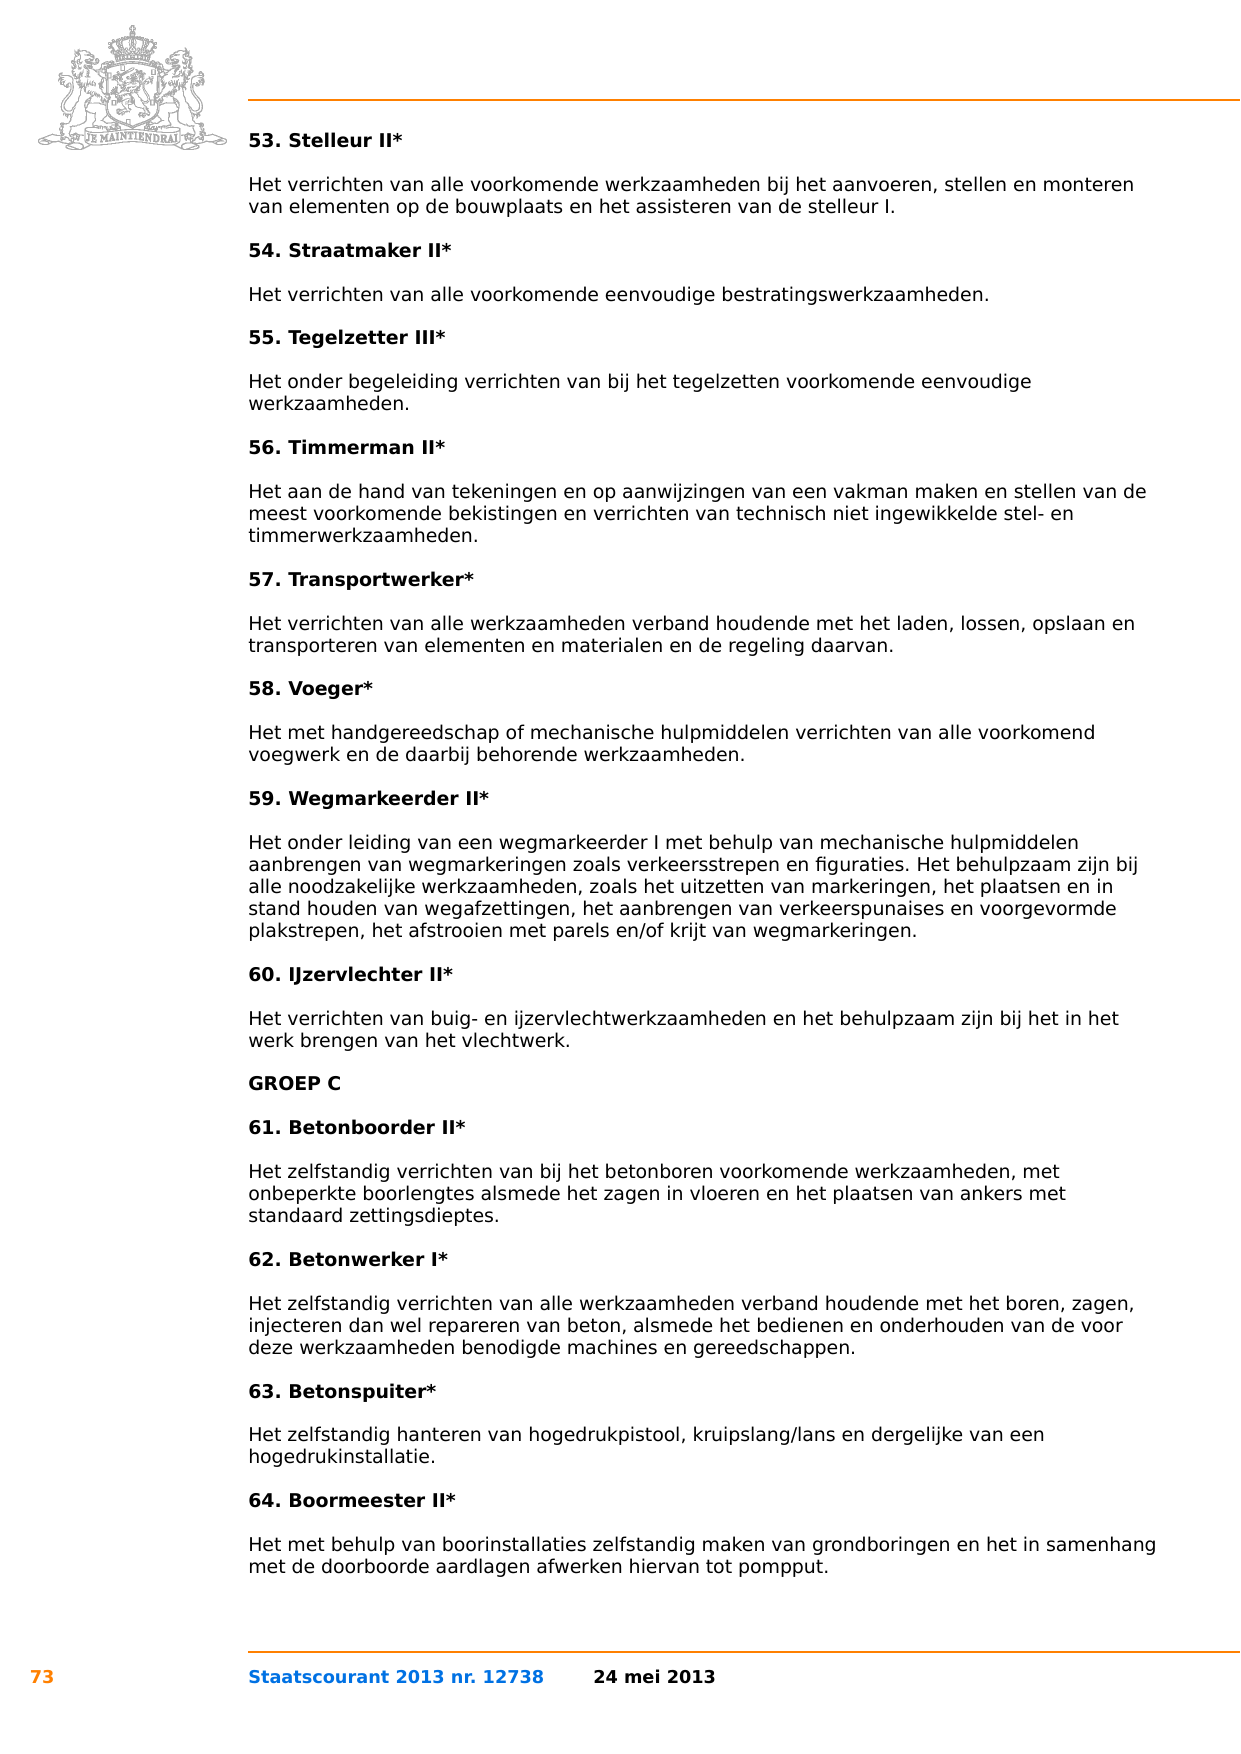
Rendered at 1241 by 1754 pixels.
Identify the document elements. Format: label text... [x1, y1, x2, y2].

subtitle 53. Stelleur II* [248, 130, 1163, 152]
text Het verrichten van alle werkzaamheden verband houdende met het laden, lossen, opslaan en transporteren van elementen en materialen en de regeling daarvan. [248, 612, 1163, 656]
picture [38, 25, 227, 150]
subtitle 54. Straatmaker II* [248, 239, 1163, 262]
subtitle 63. Betonspuiter* [248, 1381, 1163, 1402]
text Het zelfstandig verrichten van bij het betonboren voorkomende werkzaamheden, met onbeperkte boorlengtes alsmede het zagen in vloeren en het plaatsen van ankers met standaard zettingsdieptes. [248, 1161, 1163, 1227]
text Het met handgereedschap of mechanische hulpmiddelen verrichten van alle voorkomend voegwerk en de daarbij behorende werkzaamheden. [248, 722, 1163, 766]
text Het onder begeleiding verrichten van bij het tegelzetten voorkomende eenvoudige werkzaamheden. [248, 371, 1163, 415]
subtitle 56. Timmerman II* [248, 437, 1163, 459]
subtitle 62. Betonwerker I* [248, 1249, 1163, 1271]
subtitle GROEP C [248, 1073, 1163, 1095]
text Het zelfstandig hanteren van hogedrukpistool, kruipslang/lans en dergelijke van een hogedrukinstallatie. [248, 1424, 1163, 1468]
subtitle 64. Boormeester II* [248, 1490, 1163, 1512]
text Het verrichten van alle voorkomende werkzaamheden bij het aanvoeren, stellen en monteren van elementen op de bouwplaats en het assisteren van de stelleur I. [248, 174, 1163, 218]
subtitle 58. Voeger* [248, 678, 1163, 700]
text Het met behulp van boorinstallaties zelfstandig maken van grondboringen en het in samenhang met de doorboorde aardlagen afwerken hiervan tot pompput. [248, 1534, 1163, 1578]
text Het onder leiding van een wegmarkeerder I met behulp van mechanische hulpmiddelen aanbrengen van wegmarkeringen zoals verkeersstrepen en figuraties. Het behulpzaam zijn bij alle noodzakelijke werkzaamheden, zoals het uitzetten van markeringen, het plaatsen en in stand houden van wegafzettingen, het aanbrengen van verkeerspunaises en voorgevormde plakstrepen, het afstrooien met parels en/of krijt van wegmarkeringen. [248, 832, 1163, 942]
subtitle 61. Betonboorder II* [248, 1117, 1163, 1139]
text Het zelfstandig verrichten van alle werkzaamheden verband houdende met het boren, zagen, injecteren dan wel repareren van beton, alsmede het bedienen en onderhouden van de voor deze werkzaamheden benodigde machines en gereedschappen. [248, 1293, 1163, 1359]
text Het aan de hand van tekeningen en op aanwijzingen van een vakman maken en stellen van de meest voorkomende bekistingen en verrichten van technisch niet ingewikkelde stel- en timmerwerkzaamheden. [248, 481, 1163, 547]
subtitle 60. IJzervlechter II* [248, 964, 1163, 986]
text Het verrichten van buig- en ijzervlechtwerkzaamheden en het behulpzaam zijn bij het in het werk brengen van het vlechtwerk. [248, 1007, 1163, 1051]
text Het verrichten van alle voorkomende eenvoudige bestratingswerkzaamheden. [248, 283, 1163, 305]
subtitle 55. Tegelzetter III* [248, 327, 1163, 349]
subtitle 59. Wegmarkeerder II* [248, 788, 1163, 810]
subtitle 57. Transportwerker* [248, 569, 1163, 591]
